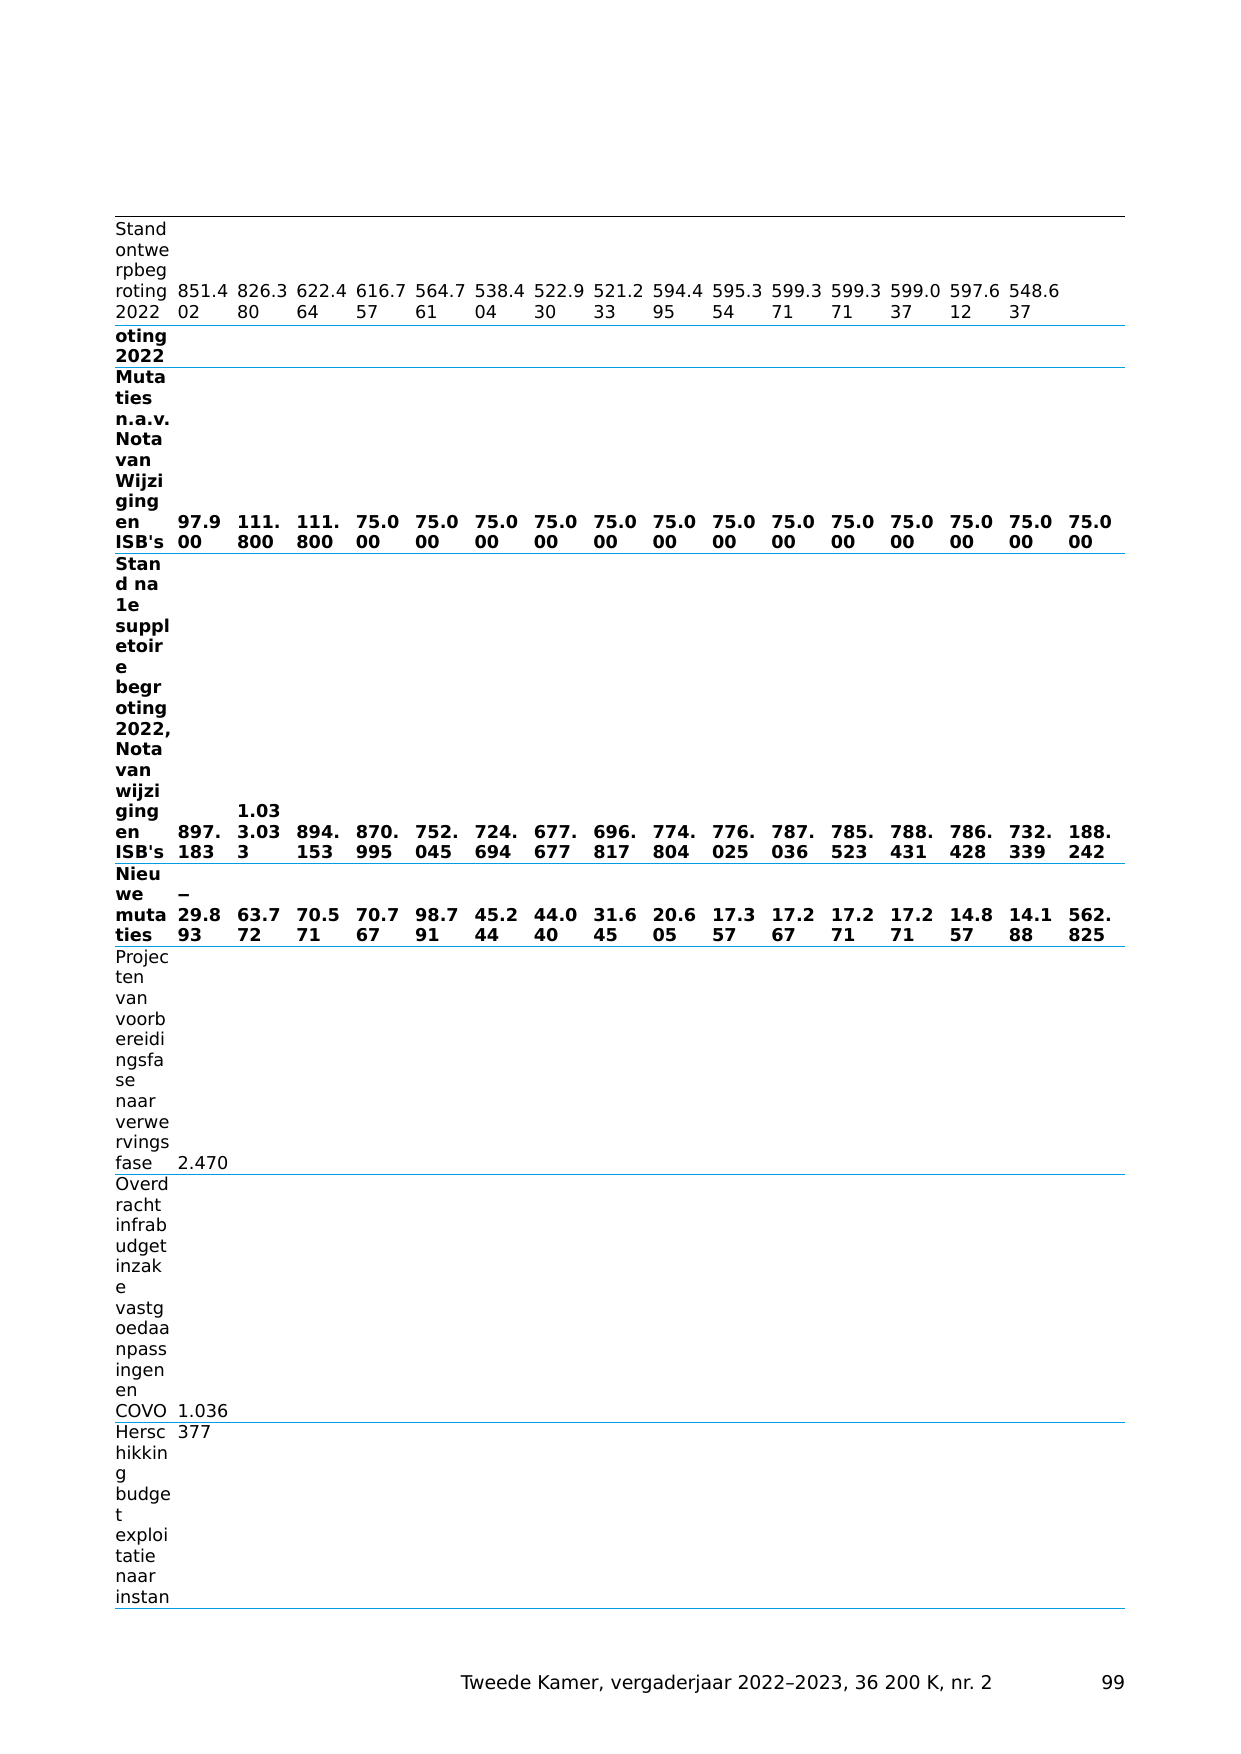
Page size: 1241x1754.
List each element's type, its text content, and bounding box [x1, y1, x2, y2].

table_cell [946, 1423, 1006, 1608]
table_cell [650, 326, 709, 367]
table_cell [1065, 1423, 1125, 1608]
table_cell 548.637 [1006, 217, 1065, 325]
table_cell 17.271 [828, 864, 887, 946]
table_cell [828, 947, 887, 1173]
table_cell 894.153 [293, 554, 353, 863]
table_cell 599.371 [768, 217, 828, 325]
table_cell 774.804 [650, 554, 709, 863]
table_cell 14.188 [1006, 864, 1065, 946]
table_cell [471, 1423, 531, 1608]
table_cell [1006, 947, 1065, 1173]
table_cell 870.995 [353, 554, 412, 863]
table_cell 595.354 [709, 217, 768, 325]
table_cell 538.404 [471, 217, 531, 325]
table_cell Herschikking budget exploitatie naar instan [115, 1423, 174, 1608]
table_cell ‒ 29.893 [175, 864, 234, 946]
table_cell 521.233 [590, 217, 649, 325]
table_cell [234, 1423, 293, 1608]
table_cell [650, 1175, 709, 1421]
table_cell 75.000 [887, 368, 946, 553]
table_cell 897.183 [175, 554, 234, 863]
table_cell 20.605 [650, 864, 709, 946]
table_cell 787.036 [768, 554, 828, 863]
table_cell 564.761 [412, 217, 471, 325]
table_cell [768, 947, 828, 1173]
table_cell [412, 947, 471, 1173]
table_cell [471, 326, 531, 367]
table_cell 522.930 [531, 217, 590, 325]
table_cell [293, 1175, 353, 1421]
table_cell 75.000 [590, 368, 649, 553]
table_header Tabel 41 Artikel 5: Infrastructuur en Vastgoed [115, 191, 1125, 216]
table_cell 724.694 [471, 554, 531, 863]
table_cell 75.000 [471, 368, 531, 553]
table_cell Stand ontwerpbegroting 2022 [115, 217, 174, 325]
table_cell oting 2022 [115, 326, 174, 367]
table_cell [234, 1175, 293, 1421]
table_cell 597.612 [946, 217, 1006, 325]
table_cell 97.900 [175, 368, 234, 553]
table_cell 63.772 [234, 864, 293, 946]
table_cell 14.857 [946, 864, 1006, 946]
table_cell 98.791 [412, 864, 471, 946]
table_cell [293, 326, 353, 367]
table_cell [531, 947, 590, 1173]
table_cell Stand na 1e suppletoire begroting 2022, Nota van wijziging en ISB's [115, 554, 174, 863]
table_cell [353, 326, 412, 367]
table_cell 851.402 [175, 217, 234, 325]
table_cell [412, 1175, 471, 1421]
table_cell 732.339 [1006, 554, 1065, 863]
table_cell [590, 947, 649, 1173]
table_cell [768, 1423, 828, 1608]
table_cell 111.800 [234, 368, 293, 553]
table_cell [887, 326, 946, 367]
table_cell 44.040 [531, 864, 590, 946]
table_cell 622.464 [293, 217, 353, 325]
table_cell [175, 326, 234, 367]
table_cell 75.000 [531, 368, 590, 553]
table_cell [531, 1175, 590, 1421]
table_cell 1.036 [175, 1175, 234, 1421]
table_cell [709, 947, 768, 1173]
table_cell 17.357 [709, 864, 768, 946]
table_cell [531, 1423, 590, 1608]
table_cell [887, 947, 946, 1173]
table_cell Nieuwe mutaties [115, 864, 174, 946]
table_cell 562.825 [1065, 864, 1125, 946]
table_cell [293, 947, 353, 1173]
table_cell [887, 1423, 946, 1608]
table_cell 75.000 [650, 368, 709, 553]
table_cell [590, 1423, 649, 1608]
table_cell [1006, 326, 1065, 367]
table_cell [946, 326, 1006, 367]
table_cell [471, 947, 531, 1173]
table_cell 677.677 [531, 554, 590, 863]
table_cell [590, 326, 649, 367]
table_cell [412, 1423, 471, 1608]
table_cell [828, 1175, 887, 1421]
table_cell 786.428 [946, 554, 1006, 863]
table_cell [1006, 1175, 1065, 1421]
table_cell 31.645 [590, 864, 649, 946]
table_cell 594.495 [650, 217, 709, 325]
table_cell [1006, 1423, 1065, 1608]
table_cell 17.271 [887, 864, 946, 946]
table_cell 696.817 [590, 554, 649, 863]
table_cell 75.000 [1006, 368, 1065, 553]
table_cell Projecten van voorbereidingsfase naar verwervingsfase [115, 947, 174, 1173]
table_cell [471, 1175, 531, 1421]
table_cell [234, 947, 293, 1173]
table_cell [709, 326, 768, 367]
table_cell 826.380 [234, 217, 293, 325]
table_cell [768, 1175, 828, 1421]
table_cell 75.000 [709, 368, 768, 553]
table_cell 75.000 [412, 368, 471, 553]
table_cell [650, 1423, 709, 1608]
table_cell 111.800 [293, 368, 353, 553]
table_cell 377 [175, 1423, 234, 1608]
table_cell [1065, 217, 1125, 325]
table_cell [887, 1175, 946, 1421]
table_cell [946, 947, 1006, 1173]
table_cell 785.523 [828, 554, 887, 863]
table_cell 788.431 [887, 554, 946, 863]
table_cell 599.371 [828, 217, 887, 325]
table_cell Mutaties n.a.v. Nota van Wijziging en ISB's [115, 368, 174, 553]
table_cell 2.470 [175, 947, 234, 1173]
table_cell [1065, 1175, 1125, 1421]
table_cell [828, 1423, 887, 1608]
table_cell [709, 1423, 768, 1608]
table_cell 75.000 [353, 368, 412, 553]
table_cell [412, 326, 471, 367]
table_cell [590, 1175, 649, 1421]
table_cell [1065, 326, 1125, 367]
table_cell [650, 947, 709, 1173]
table_cell 776.025 [709, 554, 768, 863]
table_cell [768, 326, 828, 367]
table_cell 75.000 [768, 368, 828, 553]
table_cell 75.000 [946, 368, 1006, 553]
table_cell 70.767 [353, 864, 412, 946]
table_cell 188.242 [1065, 554, 1125, 863]
table_cell [353, 947, 412, 1173]
table_cell 45.244 [471, 864, 531, 946]
table_cell 17.267 [768, 864, 828, 946]
table_cell 752.045 [412, 554, 471, 863]
table_cell 75.000 [828, 368, 887, 553]
table_cell Overdracht infrabudget inzake vastgoedaanpassingen en COVO [115, 1175, 174, 1421]
table_cell [946, 1175, 1006, 1421]
table_cell 616.757 [353, 217, 412, 325]
table_cell [531, 326, 590, 367]
table_cell 70.571 [293, 864, 353, 946]
table_cell [828, 326, 887, 367]
table_cell 75.000 [1065, 368, 1125, 553]
table_cell 599.037 [887, 217, 946, 325]
table_cell [1065, 947, 1125, 1173]
table_cell [353, 1175, 412, 1421]
table_cell 1.033.033 [234, 554, 293, 863]
table_cell [709, 1175, 768, 1421]
table_cell [353, 1423, 412, 1608]
table_cell [293, 1423, 353, 1608]
table_cell [234, 326, 293, 367]
